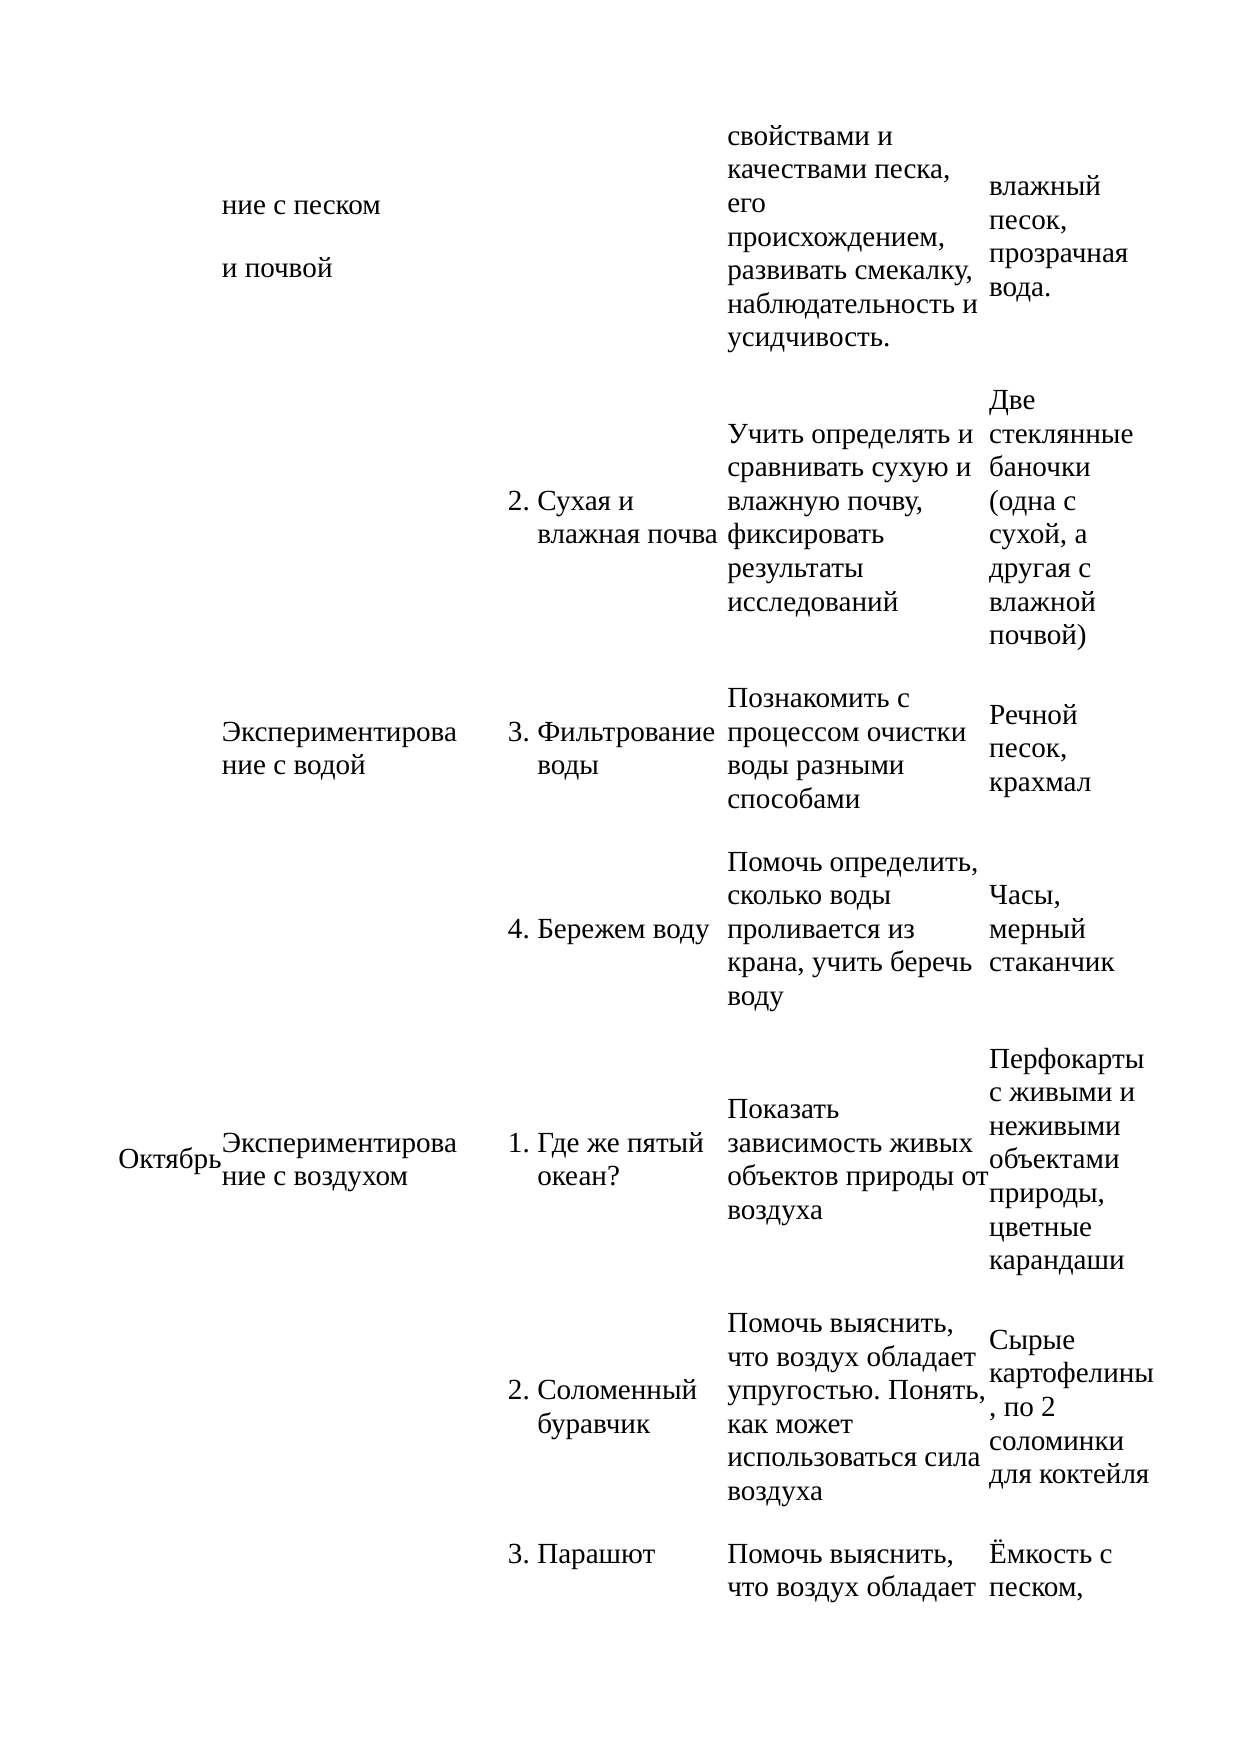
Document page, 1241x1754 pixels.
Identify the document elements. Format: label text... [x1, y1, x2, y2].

table_cell Фильтрование воды [464, 680, 727, 844]
table_cell Помочь выяснить, что воздух обладает [727, 1536, 989, 1603]
table_cell [464, 118, 727, 382]
table_cell Соломенный буравчик [464, 1305, 727, 1536]
table_cell Сухая и влажная почва [464, 383, 727, 680]
table_cell Учить определять и сравнивать сухую и влажную почву, фиксировать результаты исследований [727, 383, 989, 680]
table_cell [118, 1305, 222, 1536]
table_cell Перфокарты с живыми и неживыми объектами природы, цветные карандаши [989, 1041, 1158, 1305]
table_cell [118, 118, 222, 382]
table_cell Бережем воду [464, 844, 727, 1041]
table_cell Где же пятый океан? [464, 1041, 727, 1305]
table_cell [222, 1536, 463, 1603]
table_cell Ёмкость с песком, [989, 1536, 1158, 1603]
table_cell Помочь определить, сколько воды проливается из крана, учить беречь воду [727, 844, 989, 1041]
table_cell Экспериментирование с водой [222, 680, 463, 844]
table_cell [118, 1536, 222, 1603]
table_cell [222, 1305, 463, 1536]
table_cell Экспериментирование с воздухом [222, 1041, 463, 1305]
table_cell свойствами и качествами песка, его происхождением, развивать смекалку, наблюдательность и усидчивость. [727, 118, 989, 382]
table_cell Часы, мерный стаканчик [989, 844, 1158, 1041]
table_cell Парашют [464, 1536, 727, 1603]
table_cell Помочь выяснить, что воздух обладает упругостью. Понять, как может использоваться сила воздуха [727, 1305, 989, 1536]
table_cell [118, 844, 222, 1041]
table_cell [118, 383, 222, 680]
table_cell Речной песок, крахмал [989, 680, 1158, 844]
table_cell [222, 844, 463, 1041]
table_cell влажный песок, прозрачная вода. [989, 118, 1158, 382]
table_cell Познакомить с процессом очистки воды разными способами [727, 680, 989, 844]
table_cell ние с песком и почвой [222, 118, 463, 382]
table_cell [118, 680, 222, 844]
table_cell [222, 383, 463, 680]
table_cell Сырые картофелины, по 2 соломинки для коктейля [989, 1305, 1158, 1536]
table_cell Показать зависимость живых объектов природы от воздуха [727, 1041, 989, 1305]
table_cell Октябрь [118, 1041, 222, 1305]
table_cell Две стеклянные баночки (одна с сухой, а другая с влажной почвой) [989, 383, 1158, 680]
